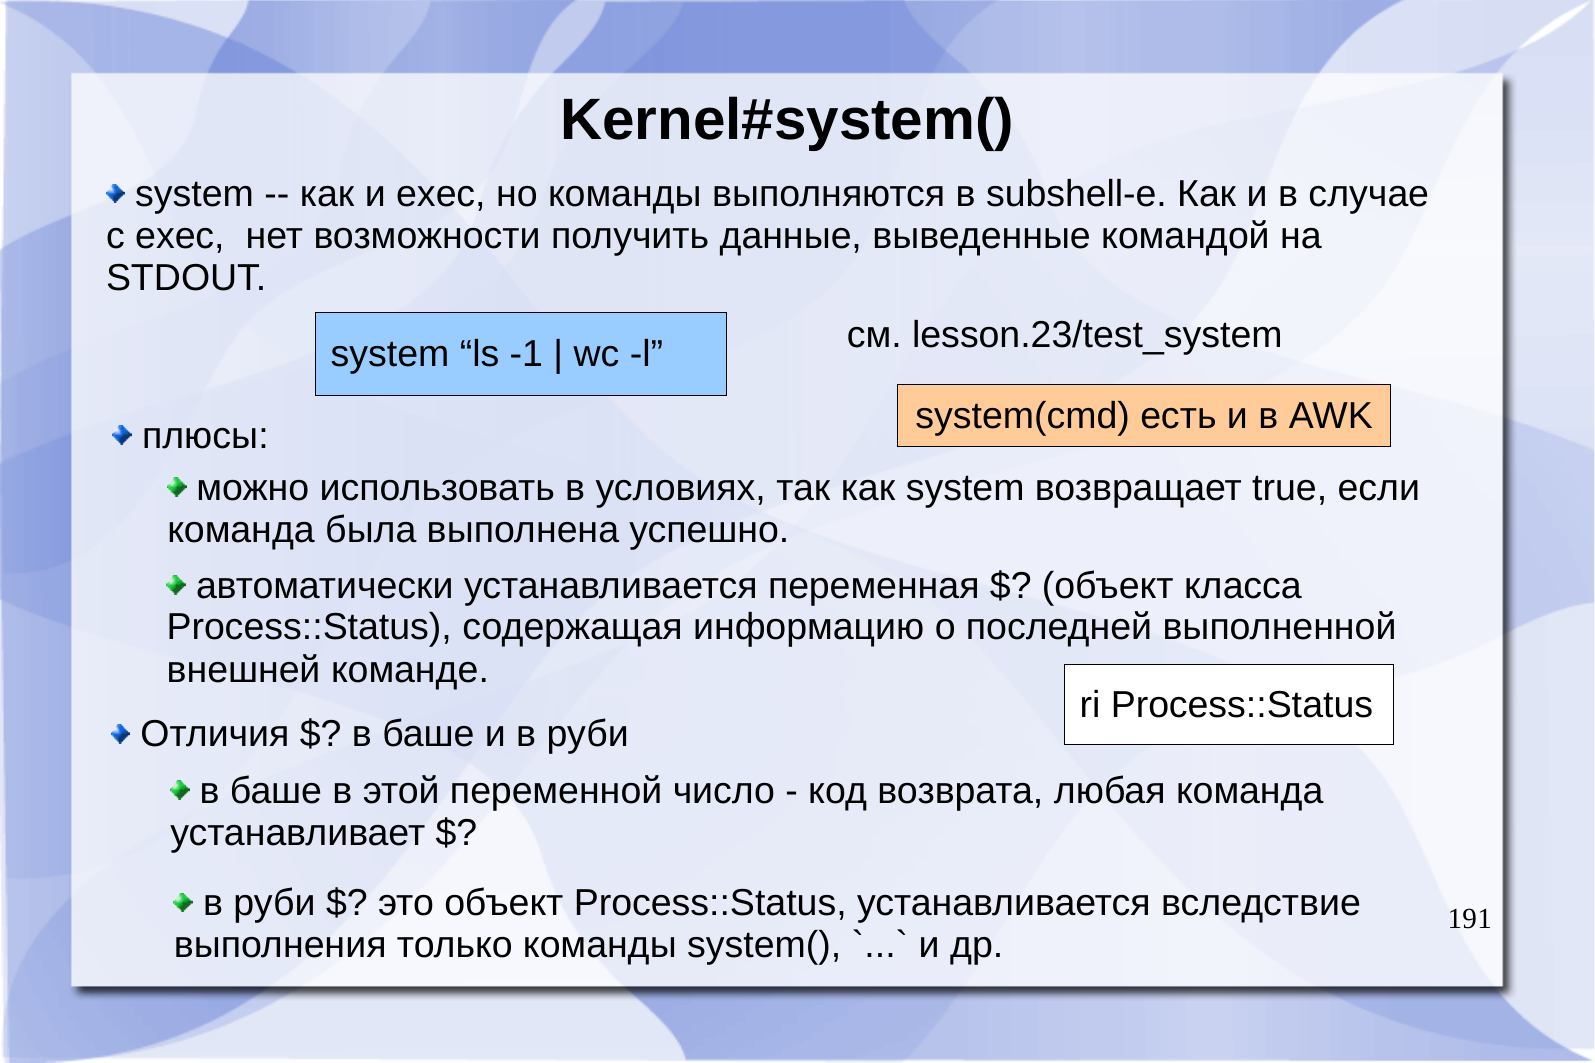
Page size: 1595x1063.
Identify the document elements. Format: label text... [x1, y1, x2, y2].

text_box system(cmd) есть и в AWK [897, 384, 1391, 447]
text_box system “ls -1 | wc -l” [315, 312, 727, 396]
title Kernel#system() [75, 75, 1501, 164]
text_box плюсы: [98, 406, 284, 464]
text_box автоматически устанавливается переменная $? (объект класса Process::Status), содержащая информацию о последней выполненной внешней команде. [151, 556, 1440, 698]
text_box можно использовать в условиях, так как system возвращает true, если команда была выполнена успешно. [152, 458, 1470, 558]
text_box ri Process::Status [1064, 664, 1394, 745]
text_box system -- как и exec, но команды выполняются в subshell-е. Как и в случае с exec, нет возможности получить данные, выведенные командой на STDOUT. [91, 165, 1472, 307]
text_box в баше в этой переменной число - код возврата, любая команда устанавливает $? [155, 761, 1385, 861]
text_box в руби $? это объект Process::Status, устанавливается вследствие выполнения только команды system(), `...` и др. [159, 874, 1424, 973]
text_box Отличия $? в баше и в руби [96, 705, 645, 763]
text_box см. lesson.23/test_system [832, 305, 1298, 363]
picture [0, 0, 1595, 1063]
